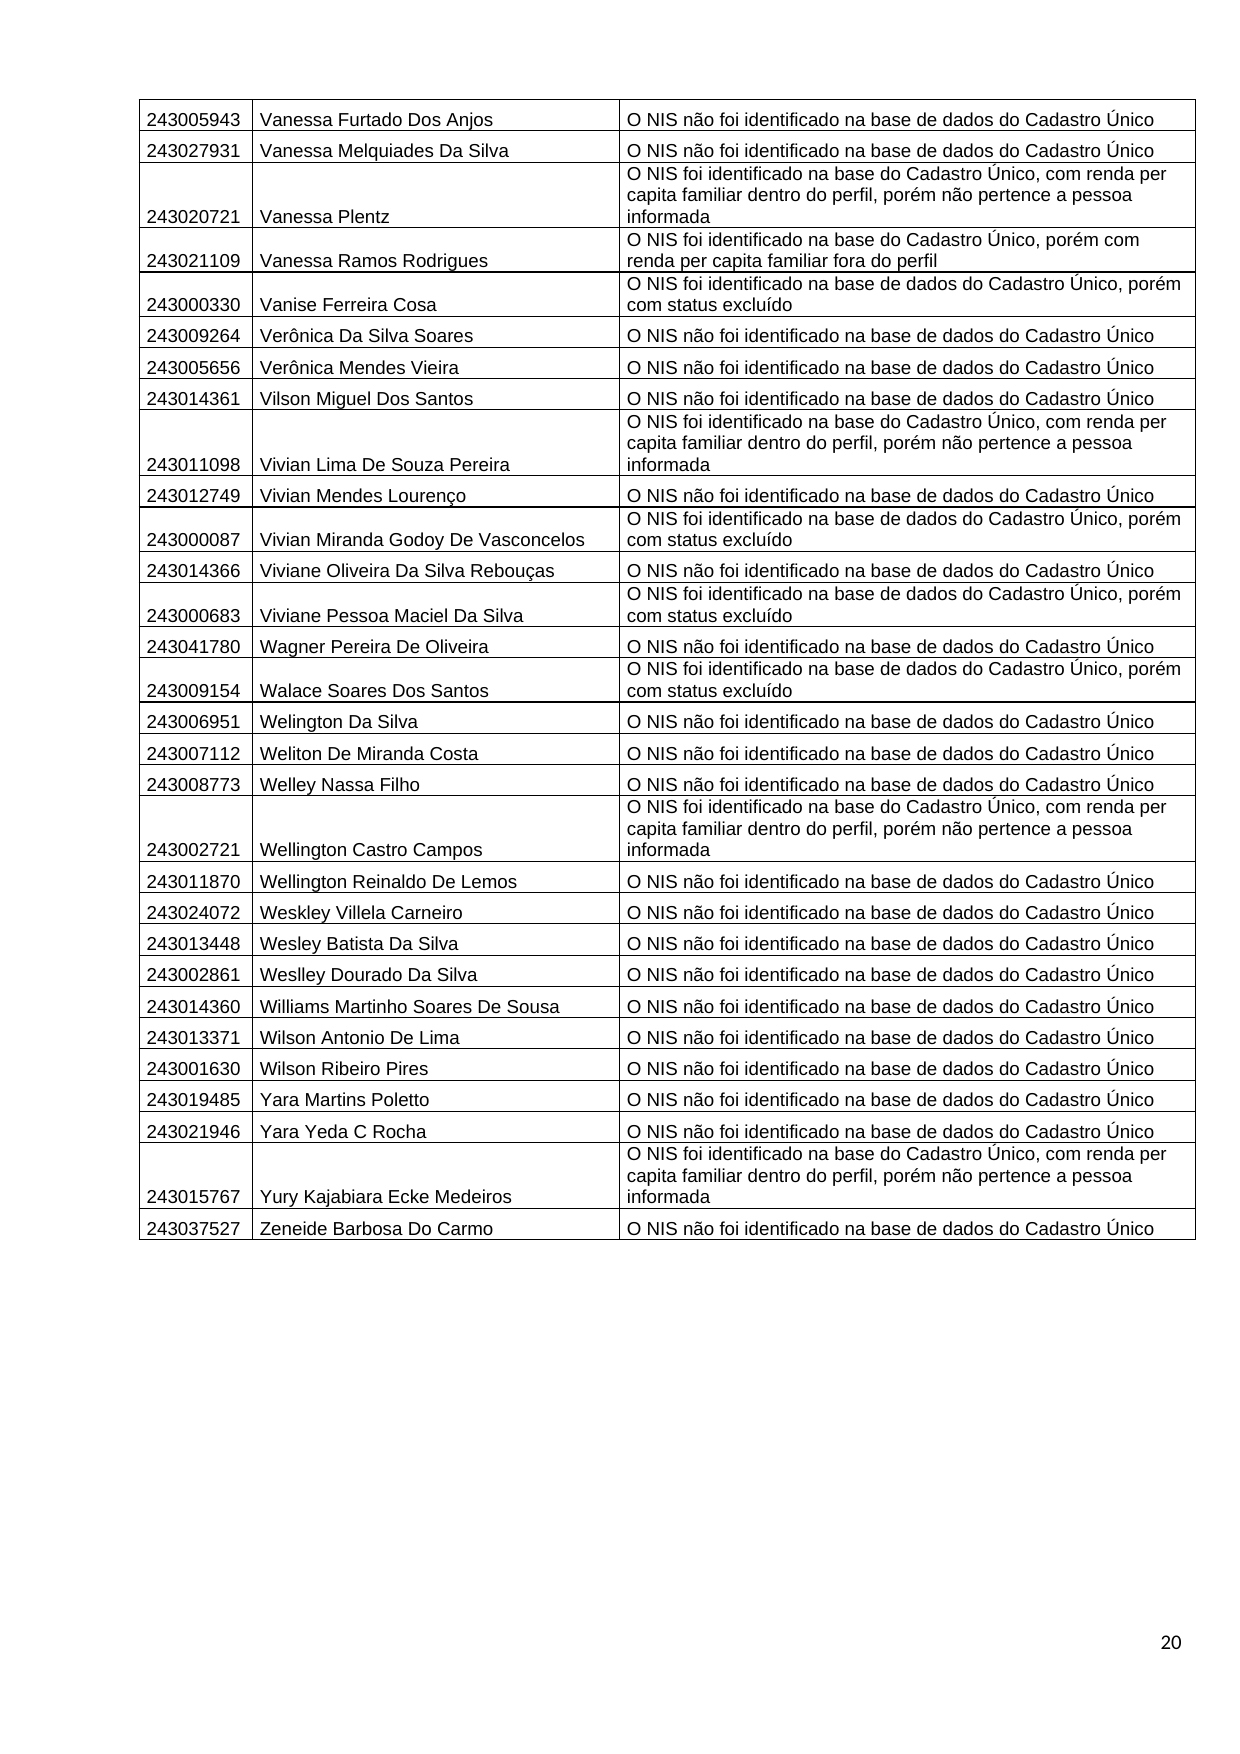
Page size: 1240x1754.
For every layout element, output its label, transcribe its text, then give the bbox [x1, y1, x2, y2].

table_cell 243019485 [140, 1081, 252, 1111]
table_cell Wagner Pereira De Oliveira [253, 627, 619, 657]
table_cell 243008773 [140, 765, 252, 795]
table_cell Welington Da Silva [253, 703, 619, 733]
table_cell 243021109 [140, 228, 252, 271]
table_cell Vivian Lima De Souza Pereira [253, 410, 619, 475]
table_cell O NIS foi identificado na base de dados do Cadastro Único, porém com status excluído [620, 583, 1195, 626]
table_cell 243005656 [140, 348, 252, 378]
table_cell Wellington Castro Campos [253, 796, 619, 861]
table_cell Verônica Mendes Vieira [253, 348, 619, 378]
table_cell 243000330 [140, 273, 252, 316]
table_cell O NIS foi identificado na base de dados do Cadastro Único, porém com status excluído [620, 273, 1195, 316]
table_cell O NIS não foi identificado na base de dados do Cadastro Único [620, 348, 1195, 378]
table_cell Vilson Miguel Dos Santos [253, 379, 619, 409]
table_cell 243041780 [140, 627, 252, 657]
table_cell O NIS não foi identificado na base de dados do Cadastro Único [620, 893, 1195, 923]
table_cell 243015767 [140, 1143, 252, 1208]
table_cell O NIS não foi identificado na base de dados do Cadastro Único [620, 1209, 1195, 1239]
table_cell Vivian Mendes Lourenço [253, 476, 619, 506]
table_cell 243001630 [140, 1049, 252, 1079]
table_cell 243006951 [140, 703, 252, 733]
table_cell Viviane Pessoa Maciel Da Silva [253, 583, 619, 626]
table_cell O NIS não foi identificado na base de dados do Cadastro Único [620, 379, 1195, 409]
table_cell Welley Nassa Filho [253, 765, 619, 795]
table_cell 243012749 [140, 476, 252, 506]
table_cell O NIS não foi identificado na base de dados do Cadastro Único [620, 765, 1195, 795]
table_cell Zeneide Barbosa Do Carmo [253, 1209, 619, 1239]
table_cell 243013448 [140, 924, 252, 954]
table_cell O NIS não foi identificado na base de dados do Cadastro Único [620, 1112, 1195, 1142]
table_cell Vanessa Furtado Dos Anjos [253, 100, 619, 130]
table_cell 243011870 [140, 862, 252, 892]
table_cell Wesley Batista Da Silva [253, 924, 619, 954]
table_cell Wilson Antonio De Lima [253, 1018, 619, 1048]
table_cell Yara Yeda C Rocha [253, 1112, 619, 1142]
table_cell O NIS não foi identificado na base de dados do Cadastro Único [620, 1081, 1195, 1111]
table_cell O NIS não foi identificado na base de dados do Cadastro Único [620, 956, 1195, 986]
table_cell Vanise Ferreira Cosa [253, 273, 619, 316]
table_cell O NIS foi identificado na base do Cadastro Único, porém com renda per capita familiar fora do perfil [620, 228, 1195, 271]
table_cell O NIS foi identificado na base de dados do Cadastro Único, porém com status excluído [620, 658, 1195, 701]
table_cell Weskley Villela Carneiro [253, 893, 619, 923]
table_cell O NIS não foi identificado na base de dados do Cadastro Único [620, 627, 1195, 657]
table_cell 243020721 [140, 163, 252, 227]
table_cell Vanessa Plentz [253, 163, 619, 227]
table_cell 243009154 [140, 658, 252, 701]
table_cell O NIS não foi identificado na base de dados do Cadastro Único [620, 924, 1195, 954]
table_cell 243027931 [140, 131, 252, 162]
table_cell O NIS não foi identificado na base de dados do Cadastro Único [620, 100, 1195, 130]
table_cell 243037527 [140, 1209, 252, 1239]
table_cell Yury Kajabiara Ecke Medeiros [253, 1143, 619, 1208]
table_cell 243024072 [140, 893, 252, 923]
table_cell 243014366 [140, 552, 252, 582]
table_cell 243021946 [140, 1112, 252, 1142]
table_cell Weslley Dourado Da Silva [253, 956, 619, 986]
table_cell 243014360 [140, 987, 252, 1017]
table_cell Yara Martins Poletto [253, 1081, 619, 1111]
table_cell O NIS foi identificado na base do Cadastro Único, com renda per capita familiar dentro do perfil, porém não pertence a pessoa informada [620, 163, 1195, 227]
table_cell O NIS não foi identificado na base de dados do Cadastro Único [620, 1018, 1195, 1048]
table_cell Verônica Da Silva Soares [253, 317, 619, 347]
table_cell O NIS não foi identificado na base de dados do Cadastro Único [620, 131, 1195, 162]
table_cell O NIS foi identificado na base de dados do Cadastro Único, porém com status excluído [620, 508, 1195, 551]
table_cell O NIS não foi identificado na base de dados do Cadastro Único [620, 1049, 1195, 1079]
table_cell O NIS não foi identificado na base de dados do Cadastro Único [620, 317, 1195, 347]
table_cell O NIS não foi identificado na base de dados do Cadastro Único [620, 476, 1195, 506]
table_cell Williams Martinho Soares De Sousa [253, 987, 619, 1017]
table_cell O NIS não foi identificado na base de dados do Cadastro Único [620, 862, 1195, 892]
table_cell 243000087 [140, 508, 252, 551]
table_cell Wellington Reinaldo De Lemos [253, 862, 619, 892]
table_cell 243011098 [140, 410, 252, 475]
table_cell Weliton De Miranda Costa [253, 734, 619, 764]
table_cell Vivian Miranda Godoy De Vasconcelos [253, 508, 619, 551]
table_cell O NIS não foi identificado na base de dados do Cadastro Único [620, 987, 1195, 1017]
table_cell 243007112 [140, 734, 252, 764]
table_cell 243002721 [140, 796, 252, 861]
table_cell O NIS não foi identificado na base de dados do Cadastro Único [620, 552, 1195, 582]
table_cell Wilson Ribeiro Pires [253, 1049, 619, 1079]
table_cell Viviane Oliveira Da Silva Rebouças [253, 552, 619, 582]
table_cell 243002861 [140, 956, 252, 986]
table_cell 243000683 [140, 583, 252, 626]
table_cell 243005943 [140, 100, 252, 130]
table_cell O NIS foi identificado na base do Cadastro Único, com renda per capita familiar dentro do perfil, porém não pertence a pessoa informada [620, 1143, 1195, 1208]
table_cell 243014361 [140, 379, 252, 409]
table_cell Vanessa Ramos Rodrigues [253, 228, 619, 271]
table_cell O NIS foi identificado na base do Cadastro Único, com renda per capita familiar dentro do perfil, porém não pertence a pessoa informada [620, 796, 1195, 861]
table_cell Walace Soares Dos Santos [253, 658, 619, 701]
table_cell O NIS não foi identificado na base de dados do Cadastro Único [620, 703, 1195, 733]
table_cell 243013371 [140, 1018, 252, 1048]
table_cell O NIS foi identificado na base do Cadastro Único, com renda per capita familiar dentro do perfil, porém não pertence a pessoa informada [620, 410, 1195, 475]
table_cell O NIS não foi identificado na base de dados do Cadastro Único [620, 734, 1195, 764]
table_cell 243009264 [140, 317, 252, 347]
table_cell Vanessa Melquiades Da Silva [253, 131, 619, 162]
